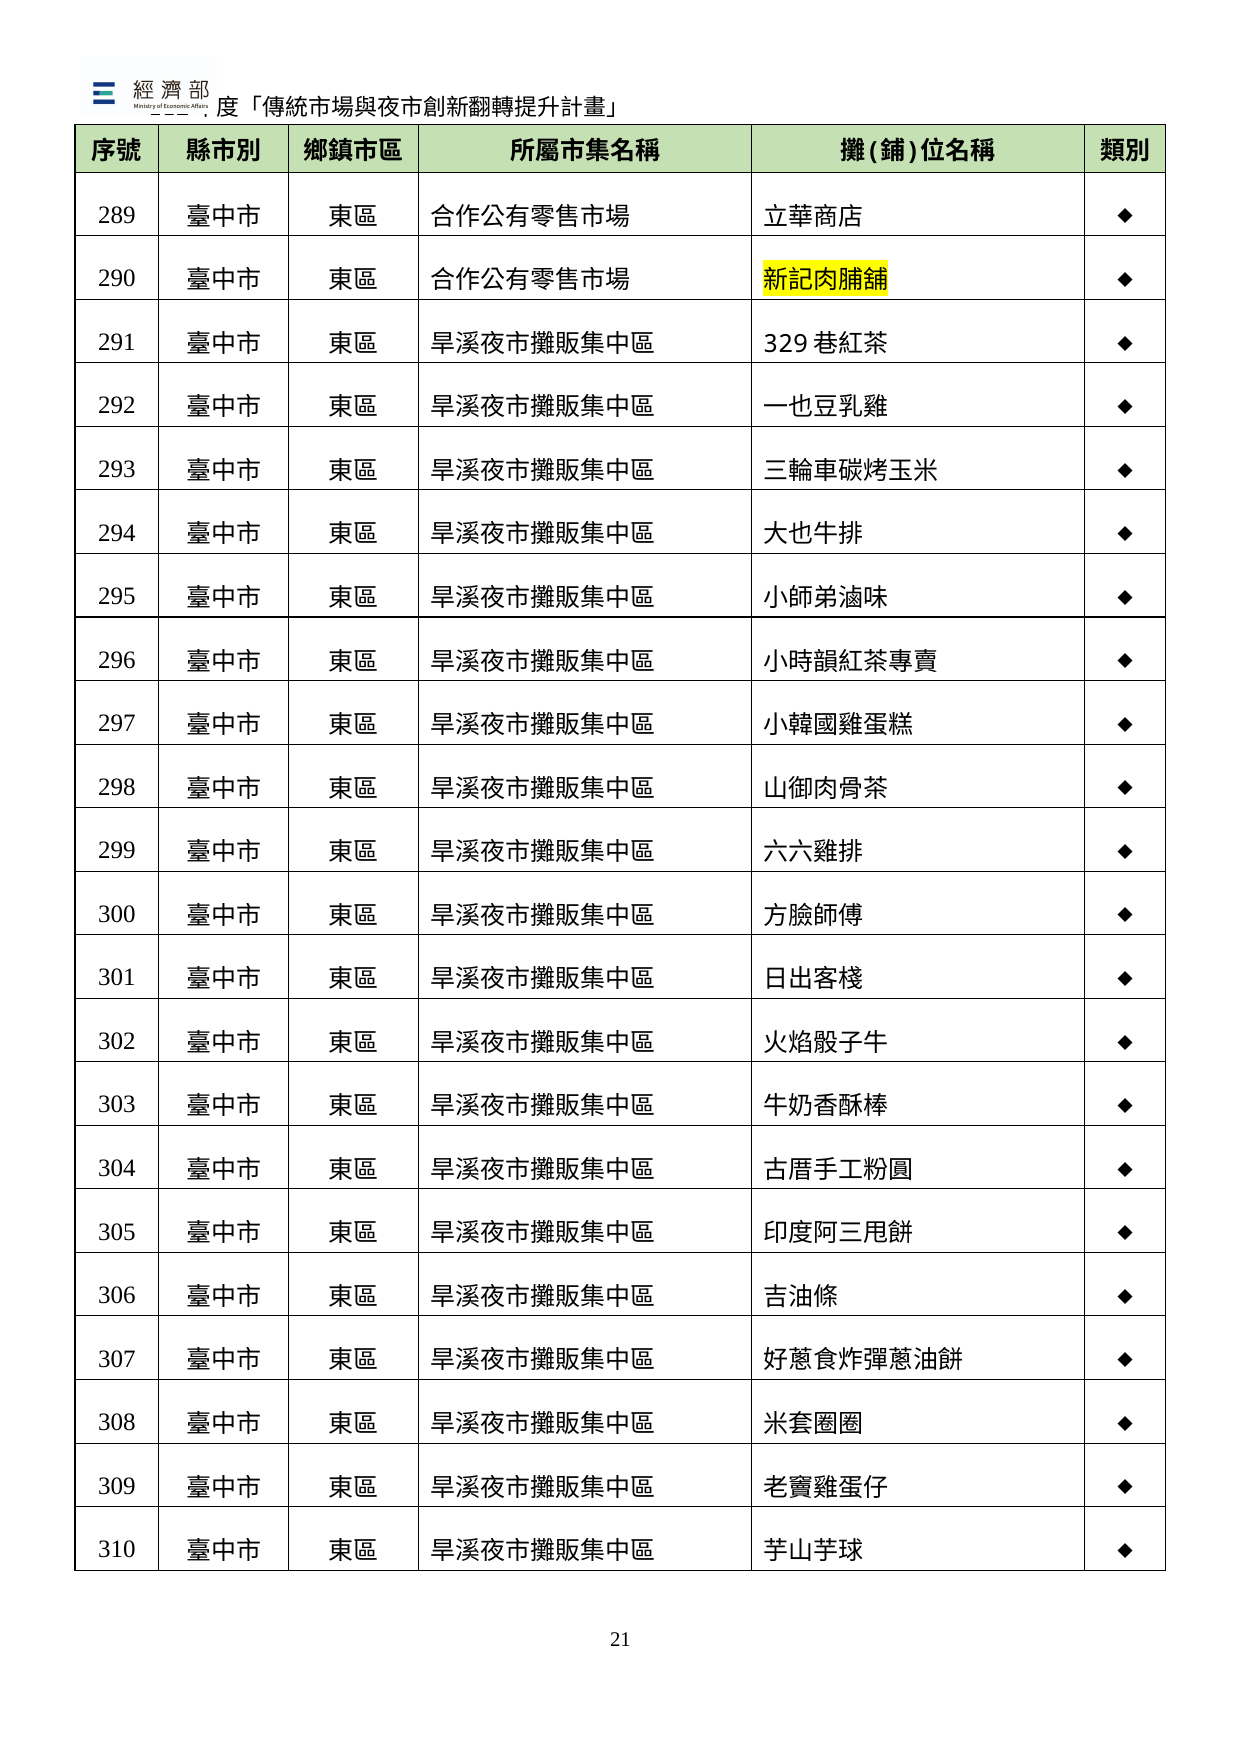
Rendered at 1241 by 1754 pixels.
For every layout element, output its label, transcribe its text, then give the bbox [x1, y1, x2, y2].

table_cell 六六雞排 [752, 808, 1084, 871]
table_cell 東區 [289, 1062, 418, 1125]
table_cell 立華商店 [752, 173, 1084, 235]
table_cell 臺中市 [159, 872, 288, 934]
table_cell 旱溪夜市攤販集中區 [419, 618, 751, 680]
table_cell 旱溪夜市攤販集中區 [419, 745, 751, 807]
table_cell 旱溪夜市攤販集中區 [419, 427, 751, 489]
table_cell 297 [76, 681, 158, 743]
table_cell 東區 [289, 363, 418, 426]
table_cell 東區 [289, 808, 418, 871]
table_header 攤(鋪)位名稱 [752, 125, 1084, 172]
table_cell ◆ [1085, 745, 1165, 807]
table_cell 旱溪夜市攤販集中區 [419, 681, 751, 743]
table_cell 小師弟滷味 [752, 554, 1084, 616]
table_cell 旱溪夜市攤販集中區 [419, 1062, 751, 1125]
table_cell 臺中市 [159, 1189, 288, 1252]
table_cell 旱溪夜市攤販集中區 [419, 808, 751, 871]
table_cell ◆ [1085, 1380, 1165, 1442]
table_cell 臺中市 [159, 427, 288, 489]
table_cell 東區 [289, 173, 418, 235]
table_cell ◆ [1085, 1062, 1165, 1125]
table_cell 古厝手工粉圓 [752, 1126, 1084, 1188]
table_cell 291 [76, 300, 158, 362]
table_cell 臺中市 [159, 1126, 288, 1188]
table_cell 304 [76, 1126, 158, 1188]
table_cell 臺中市 [159, 935, 288, 998]
table_cell 東區 [289, 300, 418, 362]
table_cell 296 [76, 618, 158, 680]
table_cell 旱溪夜市攤販集中區 [419, 1126, 751, 1188]
table_cell 方臉師傅 [752, 872, 1084, 934]
table_cell 臺中市 [159, 554, 288, 616]
table_header 所屬市集名稱 [419, 125, 751, 172]
table_cell 306 [76, 1253, 158, 1315]
table_cell ◆ [1085, 999, 1165, 1061]
table_cell 東區 [289, 236, 418, 299]
table_cell 東區 [289, 681, 418, 743]
table_cell 臺中市 [159, 1253, 288, 1315]
table_cell 308 [76, 1380, 158, 1442]
table_cell 合作公有零售市場 [419, 173, 751, 235]
table_cell 東區 [289, 618, 418, 680]
table_cell 臺中市 [159, 1062, 288, 1125]
table_cell ◆ [1085, 554, 1165, 616]
table_cell 東區 [289, 490, 418, 553]
table_cell ◆ [1085, 1316, 1165, 1379]
table_cell 臺中市 [159, 745, 288, 807]
table_cell 302 [76, 999, 158, 1061]
table_cell 新記肉脯舖 [752, 236, 1084, 299]
table_cell ◆ [1085, 872, 1165, 934]
table_cell 臺中市 [159, 1507, 288, 1569]
table_cell ◆ [1085, 490, 1165, 553]
table_cell 臺中市 [159, 1380, 288, 1442]
table_cell 東區 [289, 1126, 418, 1188]
table_cell ◆ [1085, 1189, 1165, 1252]
table_cell ◆ [1085, 935, 1165, 998]
table_cell 日出客棧 [752, 935, 1084, 998]
table_cell 臺中市 [159, 300, 288, 362]
table_cell ◆ [1085, 300, 1165, 362]
table_cell 旱溪夜市攤販集中區 [419, 363, 751, 426]
table_cell 東區 [289, 745, 418, 807]
table_cell 旱溪夜市攤販集中區 [419, 490, 751, 553]
table_cell 295 [76, 554, 158, 616]
table_cell 東區 [289, 1380, 418, 1442]
table_cell 旱溪夜市攤販集中區 [419, 1507, 751, 1569]
table_cell 臺中市 [159, 490, 288, 553]
table_cell 大也牛排 [752, 490, 1084, 553]
table_cell 290 [76, 236, 158, 299]
table_cell 旱溪夜市攤販集中區 [419, 872, 751, 934]
table_cell 東區 [289, 1316, 418, 1379]
table_cell 293 [76, 427, 158, 489]
table_cell 好蔥食炸彈蔥油餅 [752, 1316, 1084, 1379]
table_cell 298 [76, 745, 158, 807]
table_cell 東區 [289, 999, 418, 1061]
table_cell 臺中市 [159, 681, 288, 743]
table_header 縣市別 [159, 125, 288, 172]
table_cell 山御肉骨茶 [752, 745, 1084, 807]
table_cell 臺中市 [159, 1316, 288, 1379]
table_header 序號 [76, 125, 158, 172]
table_cell 294 [76, 490, 158, 553]
table_cell 臺中市 [159, 173, 288, 235]
table_cell 火焰骰子牛 [752, 999, 1084, 1061]
table_cell 旱溪夜市攤販集中區 [419, 935, 751, 998]
table_cell 臺中市 [159, 999, 288, 1061]
table_cell 旱溪夜市攤販集中區 [419, 1380, 751, 1442]
table_cell 東區 [289, 1444, 418, 1506]
table_cell 臺中市 [159, 363, 288, 426]
table_cell ◆ [1085, 1507, 1165, 1569]
table_cell 一也豆乳雞 [752, 363, 1084, 426]
table_cell ◆ [1085, 618, 1165, 680]
table_cell ◆ [1085, 173, 1165, 235]
table_cell ◆ [1085, 1253, 1165, 1315]
table_cell 東區 [289, 935, 418, 998]
table_cell 三輪車碳烤玉米 [752, 427, 1084, 489]
table_cell 東區 [289, 1189, 418, 1252]
table_cell 329巷紅茶 [752, 300, 1084, 362]
table_cell 臺中市 [159, 1444, 288, 1506]
table_cell 牛奶香酥棒 [752, 1062, 1084, 1125]
table_cell 旱溪夜市攤販集中區 [419, 1316, 751, 1379]
table_cell 301 [76, 935, 158, 998]
table_cell 299 [76, 808, 158, 871]
table_cell 東區 [289, 1253, 418, 1315]
table_cell 旱溪夜市攤販集中區 [419, 1189, 751, 1252]
table_cell 東區 [289, 1507, 418, 1569]
table_cell ◆ [1085, 1126, 1165, 1188]
table_cell 旱溪夜市攤販集中區 [419, 999, 751, 1061]
table_cell 旱溪夜市攤販集中區 [419, 300, 751, 362]
table_cell ◆ [1085, 681, 1165, 743]
table_cell 合作公有零售市場 [419, 236, 751, 299]
table_cell ◆ [1085, 1444, 1165, 1506]
table_cell 臺中市 [159, 236, 288, 299]
table_cell 臺中市 [159, 808, 288, 871]
table_cell 旱溪夜市攤販集中區 [419, 554, 751, 616]
table_cell ◆ [1085, 808, 1165, 871]
table_cell 小韓國雞蛋糕 [752, 681, 1084, 743]
table_cell 307 [76, 1316, 158, 1379]
table_cell 309 [76, 1444, 158, 1506]
table_cell 印度阿三甩餅 [752, 1189, 1084, 1252]
table_header 類別 [1085, 125, 1165, 172]
table_cell 東區 [289, 872, 418, 934]
table_cell 芋山芋球 [752, 1507, 1084, 1569]
table_cell 303 [76, 1062, 158, 1125]
table_cell ◆ [1085, 427, 1165, 489]
table_cell 292 [76, 363, 158, 426]
table_cell 旱溪夜市攤販集中區 [419, 1444, 751, 1506]
table_cell 289 [76, 173, 158, 235]
table_cell 臺中市 [159, 618, 288, 680]
table_cell 東區 [289, 427, 418, 489]
table_header 鄉鎮市區 [289, 125, 418, 172]
table_cell 米套圈圈 [752, 1380, 1084, 1442]
table_cell 旱溪夜市攤販集中區 [419, 1253, 751, 1315]
table_cell 300 [76, 872, 158, 934]
table_cell 305 [76, 1189, 158, 1252]
table_cell 東區 [289, 554, 418, 616]
table_cell 吉油條 [752, 1253, 1084, 1315]
table_cell 老竇雞蛋仔 [752, 1444, 1084, 1506]
table_cell ◆ [1085, 236, 1165, 299]
table_cell 310 [76, 1507, 158, 1569]
table_cell 小時韻紅茶專賣 [752, 618, 1084, 680]
table_cell ◆ [1085, 363, 1165, 426]
